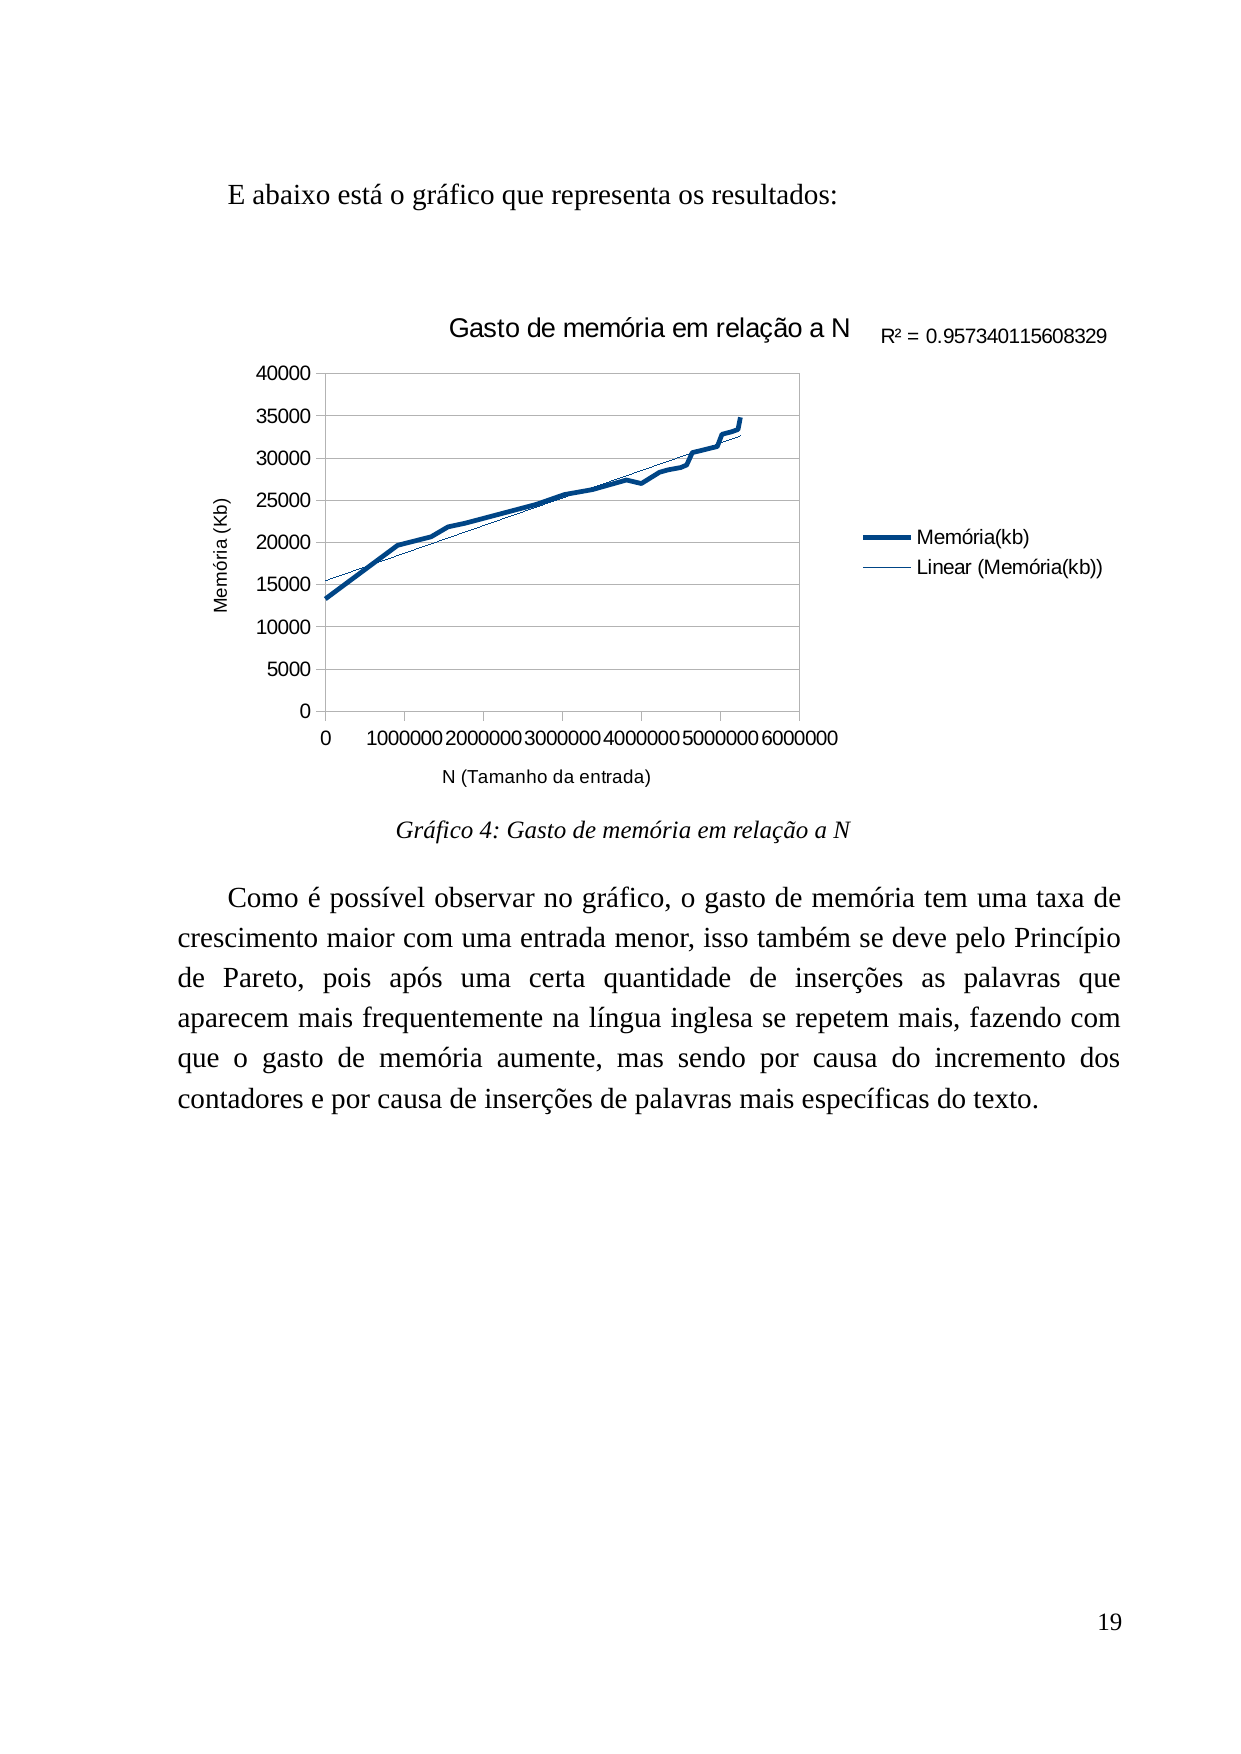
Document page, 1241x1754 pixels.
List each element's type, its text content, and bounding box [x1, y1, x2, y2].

text E abaixo está o gráfico que representa os resultados: [177, 177, 1122, 211]
text Como é possível observar no gráfico, o gasto de memória tem uma taxa de crescimento maior com uma entrada menor, isso também se deve pelo Princípio de Pareto, pois após uma certa quantidade de inserções as palavras que aparecem mais frequentemente na língua inglesa se repetem mais, fazendo com que o gasto de memória aumente, mas sendo por causa do incremento dos contadores e por causa de inserções de palavras mais específicas do texto. [177, 880, 1122, 1114]
